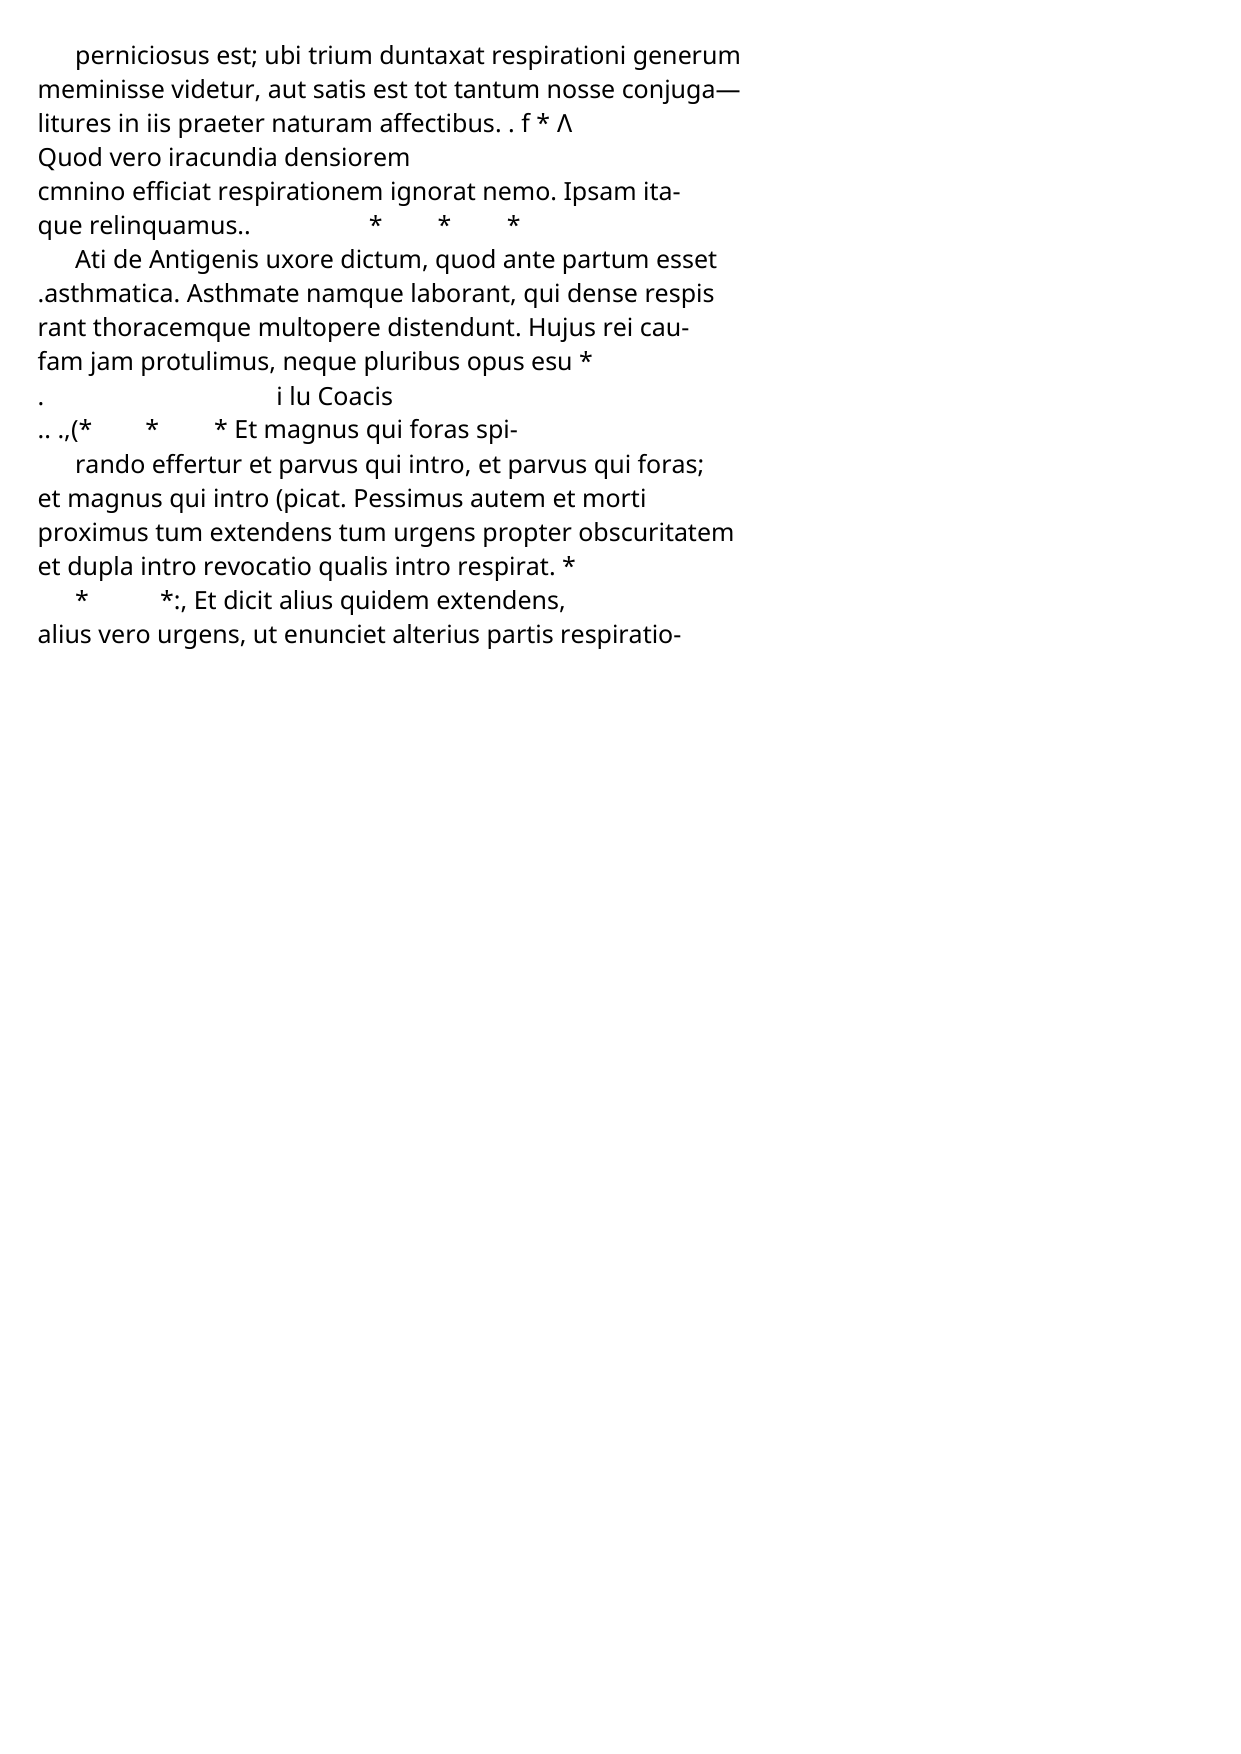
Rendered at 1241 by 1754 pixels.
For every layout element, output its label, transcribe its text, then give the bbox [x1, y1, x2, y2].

text perniciosus est; ubi trium duntaxat respirationi generum meminisse videtur, aut satis est tot tantum nosse conjuga— litures in iis praeter naturam affectibus. . f * Λ [37, 37, 1203, 140]
text Quod vero iracundia densiorem cmnino efficiat respirationem ignorat nemo. Ipsam ita- que relinquamus.. * * * [37, 140, 1203, 242]
text Ati de Antigenis uxore dictum, quod ante partum esset .asthmatica. Asthmate namque laborant, qui dense respis rant thoracemque multopere distendunt. Hujus rei cau- fam jam protulimus, neque pluribus opus esu * [37, 242, 1203, 378]
text alius vero urgens, ut enunciet alterius partis respiratio- [37, 617, 1203, 651]
text .. .,(* * * Et magnus qui foras spi- [37, 412, 1203, 446]
text rando effertur et parvus qui intro, et parvus qui foras; et magnus qui intro (picat. Pessimus autem et morti proximus tum extendens tum urgens propter obscuritatem et dupla intro revocatio qualis intro respirat. * [37, 446, 1203, 582]
text . i lu Coacis [37, 378, 1203, 412]
text * *:, Et dicit alius quidem extendens, [37, 582, 1203, 617]
